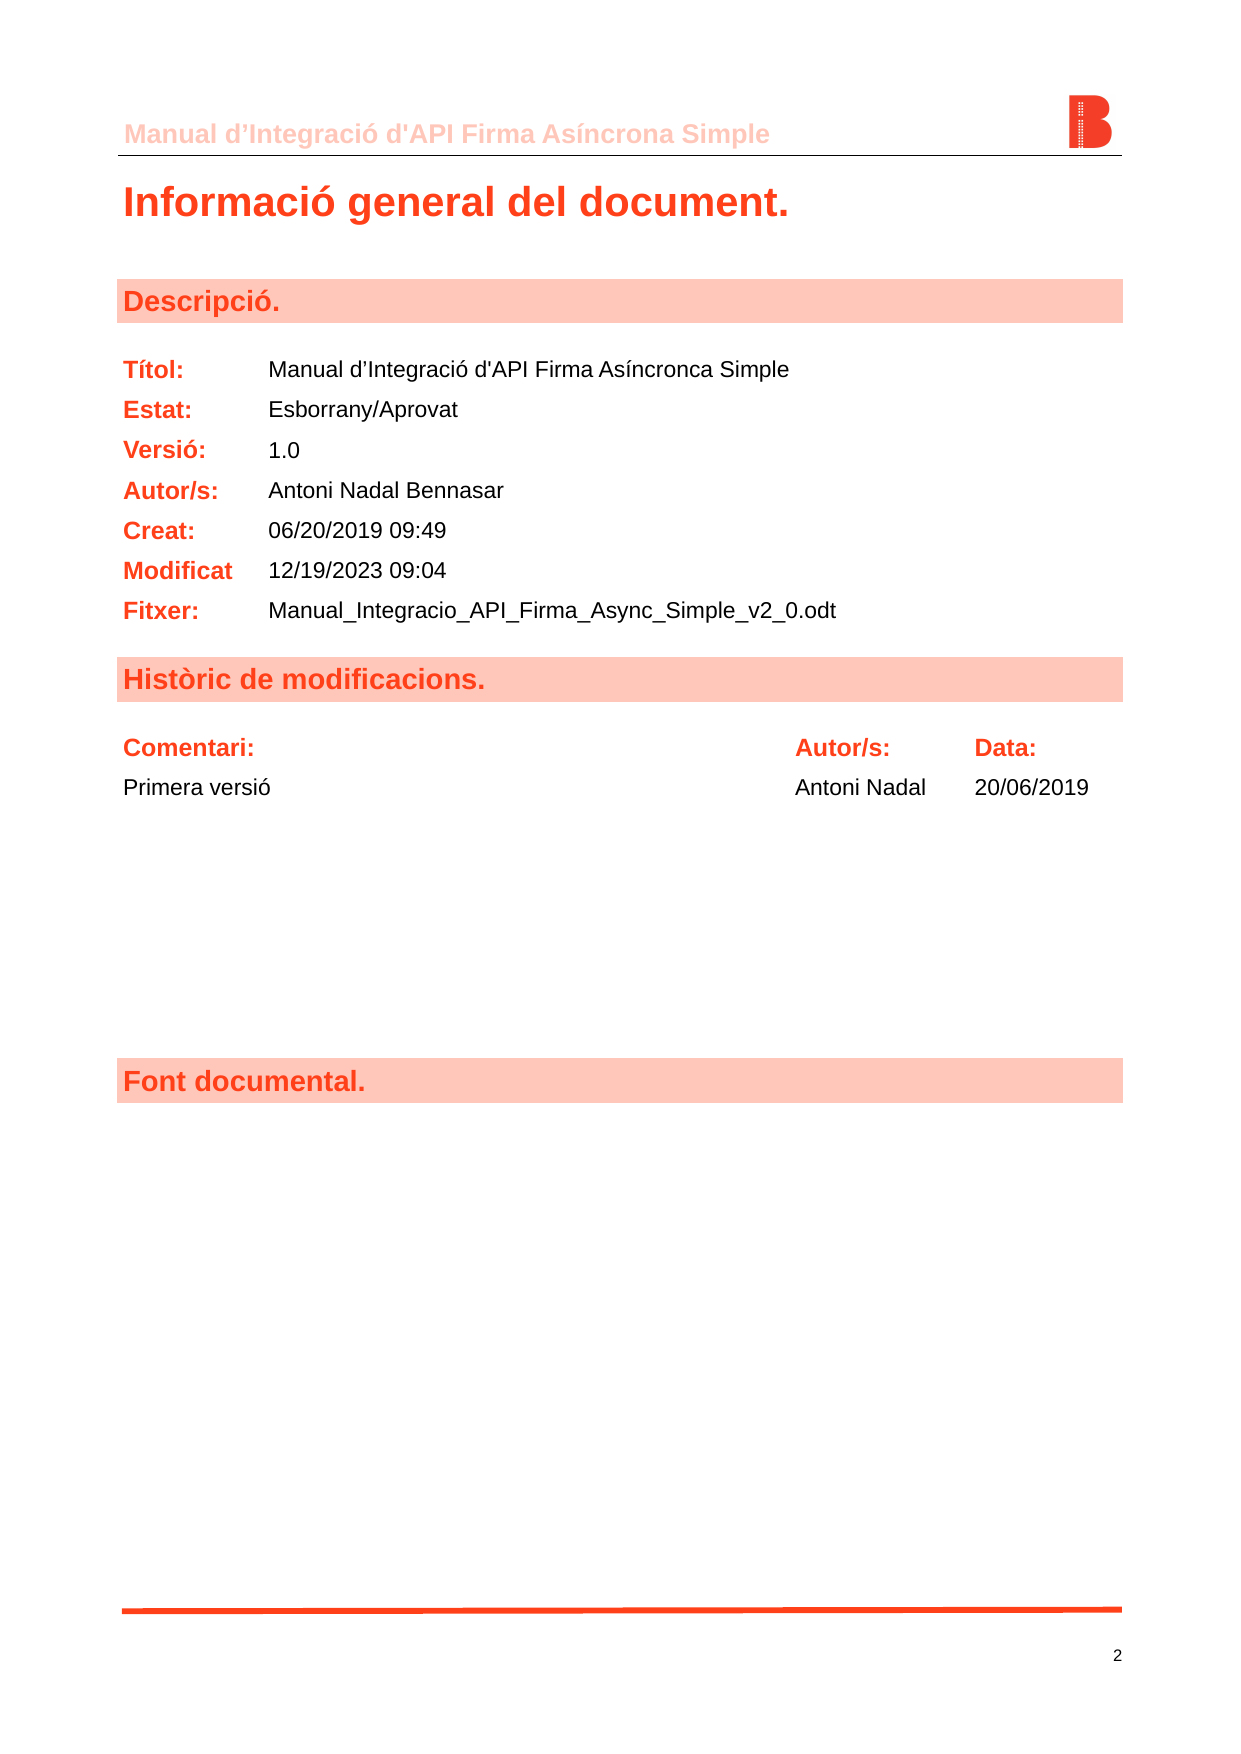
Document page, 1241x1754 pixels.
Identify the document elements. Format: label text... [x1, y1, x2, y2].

table_cell Comentari: [117, 728, 789, 768]
table_cell [117, 1103, 1123, 1129]
table_cell [117, 843, 789, 881]
table_cell [969, 957, 1123, 994]
table_cell [117, 881, 789, 919]
table_cell Esborrany/Aprovat [262, 390, 1123, 430]
table_cell 1.0 [262, 430, 1123, 470]
table_cell Manual_Integracio_API_Firma_Async_Simple_v2_0.odt [262, 591, 1123, 631]
table_cell [789, 995, 969, 1032]
table_cell [117, 1245, 1123, 1282]
table_cell Antoni Nadal Bennasar [262, 470, 1123, 510]
table_cell Antoni Nadal [789, 768, 969, 806]
table_cell Autor/s: [789, 728, 969, 768]
table_cell 20/06/2019 [969, 768, 1123, 806]
table_cell [789, 957, 969, 994]
table_cell Títol: [117, 349, 262, 389]
table_cell [789, 806, 969, 843]
table_cell Primera versió [117, 768, 789, 806]
table_cell [969, 881, 1123, 919]
table_cell [969, 995, 1123, 1032]
table_cell [117, 806, 789, 843]
table_cell Modificat [117, 550, 262, 591]
table_cell [117, 702, 1123, 727]
table_cell Fitxer: [117, 591, 262, 631]
table_cell Estat: [117, 390, 262, 430]
table_cell [117, 631, 1123, 657]
table_cell [117, 324, 1123, 349]
table_cell [969, 919, 1123, 957]
table_cell [117, 1129, 1123, 1167]
table_cell [117, 1207, 1123, 1244]
table_cell [117, 1033, 1123, 1058]
table_cell Històric de modificacions. [117, 657, 1123, 702]
table_cell [789, 919, 969, 957]
table_cell [789, 881, 969, 919]
table_cell [789, 843, 969, 881]
table_cell 19/12/2023 09:04 [262, 550, 1123, 591]
table_cell [969, 806, 1123, 843]
table_cell Versió: [117, 430, 262, 470]
table_cell [969, 843, 1123, 881]
table_cell [117, 957, 789, 994]
table_cell Autor/s: [117, 470, 262, 510]
table_header Informació general del document. [117, 171, 1123, 278]
table_cell Descripció. [117, 279, 1123, 323]
table_cell [117, 919, 789, 957]
table_cell Data: [969, 728, 1123, 768]
table_cell Creat: [117, 510, 262, 550]
table_cell 20/06/2019 09:49 [262, 510, 1123, 550]
picture [1063, 94, 1117, 150]
table_cell [117, 1167, 1123, 1207]
table_cell Font documental. [117, 1058, 1123, 1103]
table_cell Manual d’Integració d'API Firma Asíncronca Simple [262, 349, 1123, 389]
table_cell [117, 995, 789, 1032]
